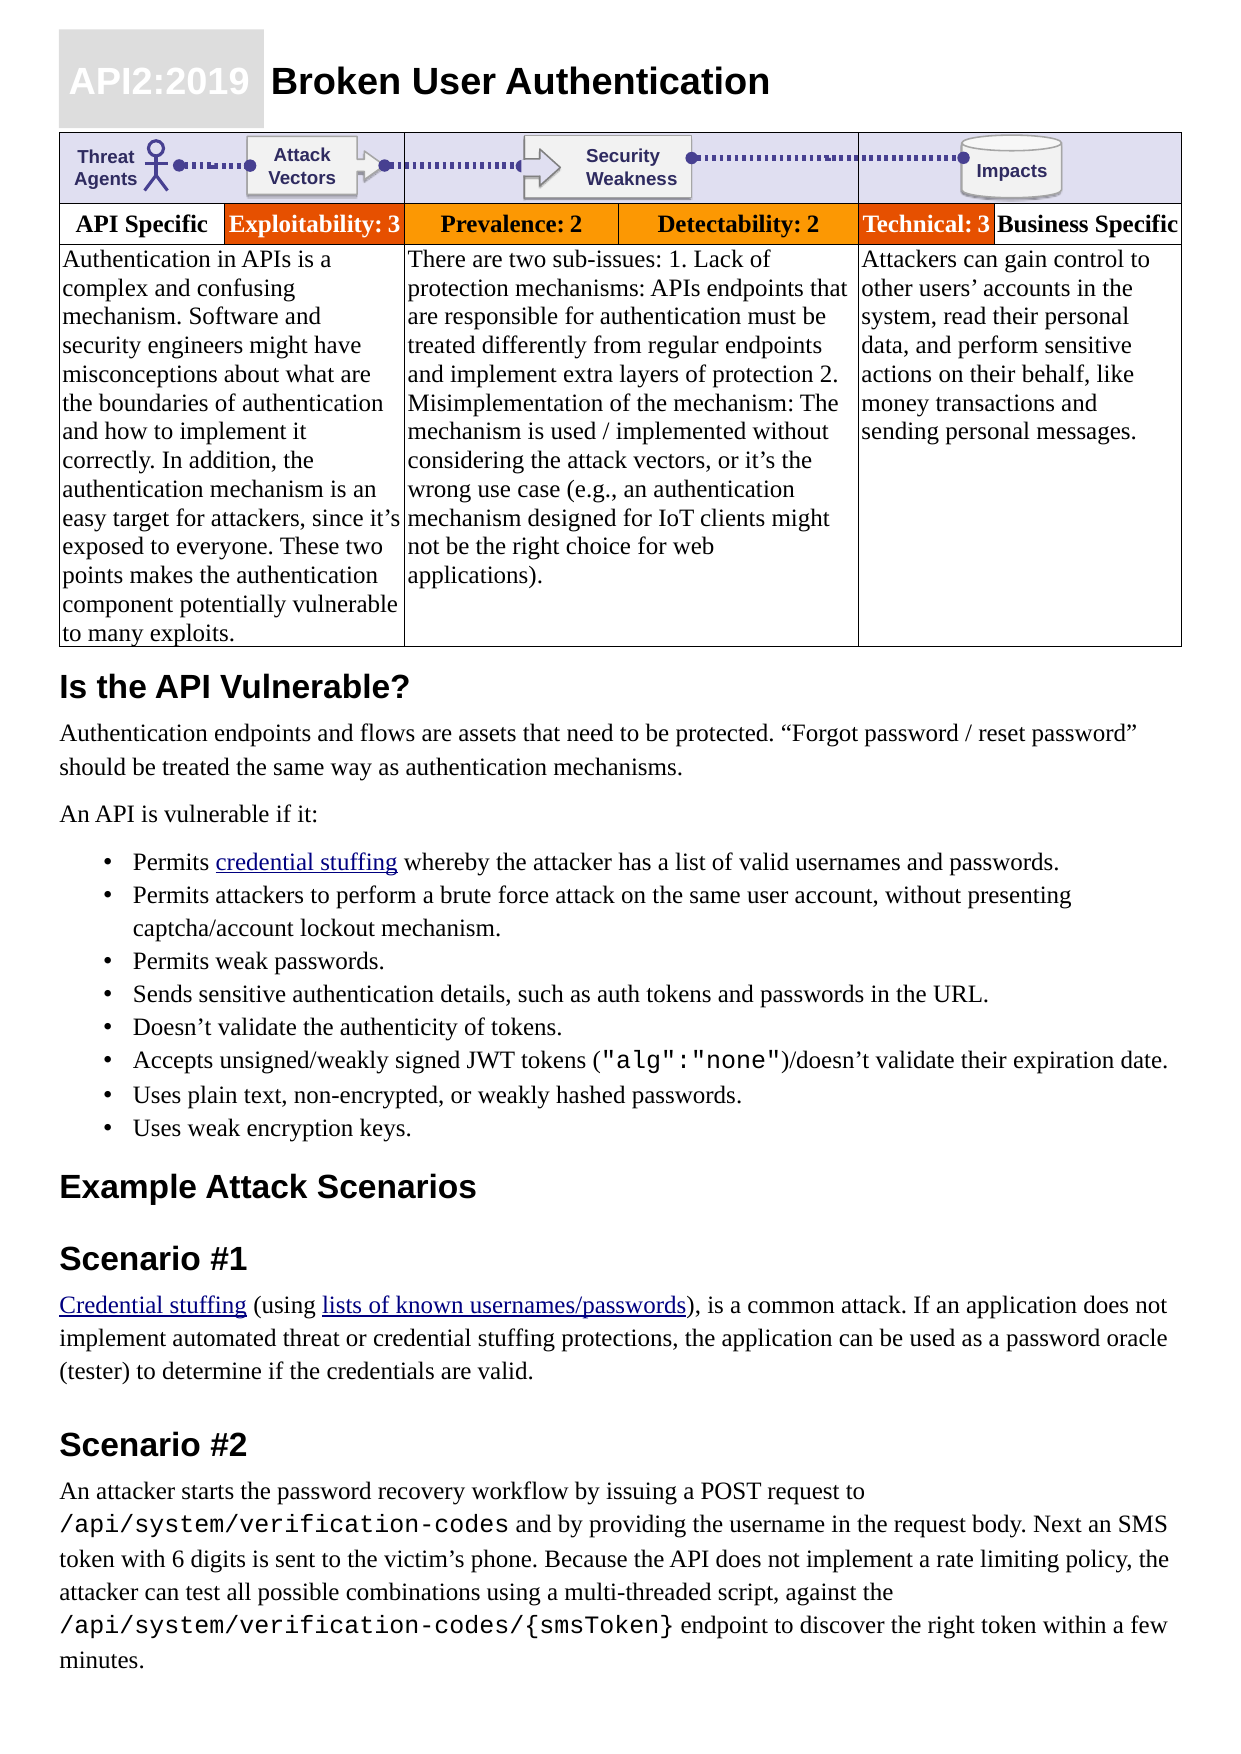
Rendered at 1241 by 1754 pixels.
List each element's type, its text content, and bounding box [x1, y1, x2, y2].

text Credential stuffing (using lists of known usernames/passwords), is a common attack. If an application does not implement automated threat or credential stuffing protections, the application can be used as a password oracle (tester) to determine if the credentials are valid. [59, 1290, 1181, 1385]
list Permits weak passwords. [103, 946, 1181, 974]
table_header [994, 133, 1181, 203]
subtitle Scenario #2 [59, 1425, 1181, 1463]
table_header [618, 133, 858, 203]
table_cell Business Specific [995, 204, 1181, 244]
subtitle Scenario #1 [59, 1239, 1181, 1278]
table_header [224, 133, 404, 203]
table_cell API Specific [60, 204, 224, 244]
list Permits attackers to perform a brute force attack on the same user account, without presenting captcha/account lockout mechanism. [103, 880, 1181, 942]
list Doesn’t validate the authenticity of tokens. [103, 1012, 1181, 1041]
list Sends sensitive authentication details, such as auth tokens and passwords in the URL. [103, 979, 1181, 1008]
table_cell Attackers can gain control to other users’ accounts in the system, read their personal data, and perform sensitive actions on their behalf, like money transactions and sending personal messages. [859, 245, 1181, 646]
text An API is vulnerable if it: [59, 799, 1181, 828]
table_header [405, 133, 618, 203]
text An attacker starts the password recovery workflow by issuing a POST request to /api/system/verification-codes and by providing the username in the request body. Next an SMS token with 6 digits is sent to the victim’s phone. Because the API does not implement a rate limiting policy, the attacker can test all possible combinations using a multi-threaded script, against the /api/system/verification-codes/{smsToken} endpoint to discover the right token within a few minutes. [59, 1476, 1181, 1674]
table_cell Prevalence: 2 [405, 204, 618, 244]
list Uses plain text, non-encrypted, or weakly hashed passwords. [103, 1080, 1181, 1109]
list Uses weak encryption keys. [103, 1113, 1181, 1142]
table_cell Authentication in APIs is a complex and confusing mechanism. Software and security engineers might have misconceptions about what are the boundaries of authentication and how to implement it correctly. In addition, the authentication mechanism is an easy target for attackers, since it’s exposed to everyone. These two points makes the authentication component potentially vulnerable to many exploits. [60, 245, 404, 646]
table_cell There are two sub-issues: 1. Lack of protection mechanisms: APIs endpoints that are responsible for authentication must be treated differently from regular endpoints and implement extra layers of protection 2. Misimplementation of the mechanism: The mechanism is used / implemented without considering the attack vectors, or it’s the wrong use case (e.g., an authentication mechanism designed for IoT clients might not be the right choice for web applications). [405, 245, 858, 646]
table_cell Exploitability: 3 [225, 204, 404, 244]
list Accepts unsigned/weakly signed JWT tokens ("alg":"none")/doesn’t validate their expiration date. [103, 1045, 1181, 1076]
table_cell Technical: 3 [859, 204, 994, 244]
table_header [859, 133, 994, 203]
table_cell Detectability: 2 [619, 204, 858, 244]
subtitle Example Attack Scenarios [59, 1167, 1181, 1206]
subtitle Is the API Vulnerable? [59, 667, 1181, 706]
list Permits credential stuffing whereby the attacker has a list of valid usernames and passwords. [103, 847, 1181, 876]
table_header [60, 133, 224, 203]
text Authentication endpoints and flows are assets that need to be protected. “Forgot password / reset password” should be treated the same way as authentication mechanisms. [59, 718, 1181, 780]
